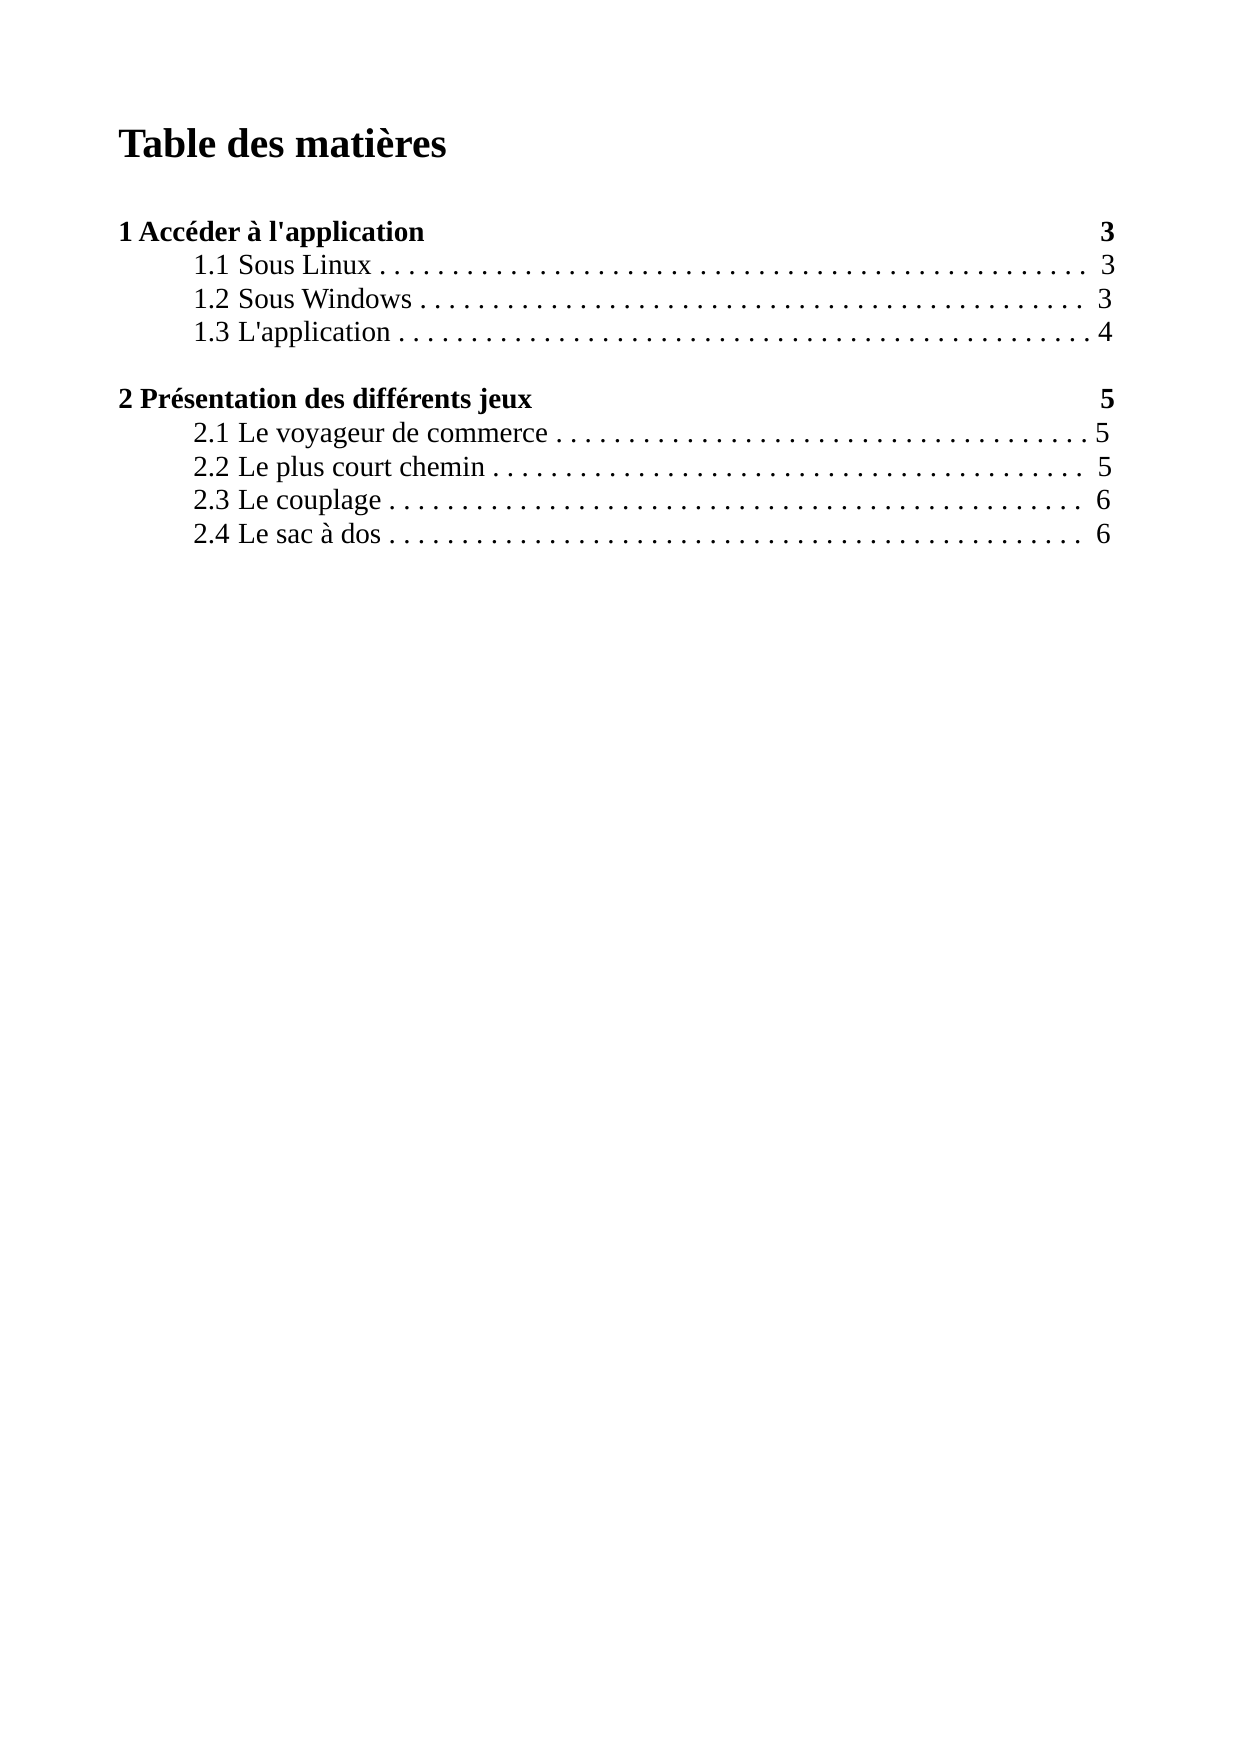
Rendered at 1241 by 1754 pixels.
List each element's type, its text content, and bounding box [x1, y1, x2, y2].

text Table des matières [118, 118, 1122, 166]
list Le voyageur de commerce . . . . . . . . . . . . . . . . . . . . . . . . . . . . . . . . . . . . . 5 [193, 415, 1122, 449]
list Le sac à dos . . . . . . . . . . . . . . . . . . . . . . . . . . . . . . . . . . . . . . . . . . . . . . . . 6 [193, 516, 1122, 549]
list Le plus court chemin . . . . . . . . . . . . . . . . . . . . . . . . . . . . . . . . . . . . . . . . . 5 [193, 449, 1122, 482]
list Sous Linux . . . . . . . . . . . . . . . . . . . . . . . . . . . . . . . . . . . . . . . . . . . . . . . . . 3 [193, 247, 1122, 281]
text 1 Accéder à l'application 3 [118, 214, 1122, 247]
text 2 Présentation des différents jeux 5 [118, 382, 1122, 415]
list Sous Windows . . . . . . . . . . . . . . . . . . . . . . . . . . . . . . . . . . . . . . . . . . . . . . 3 [193, 281, 1122, 314]
list Le couplage . . . . . . . . . . . . . . . . . . . . . . . . . . . . . . . . . . . . . . . . . . . . . . . . 6 [193, 482, 1122, 516]
list L'application . . . . . . . . . . . . . . . . . . . . . . . . . . . . . . . . . . . . . . . . . . . . . . . . 4 [193, 314, 1122, 348]
